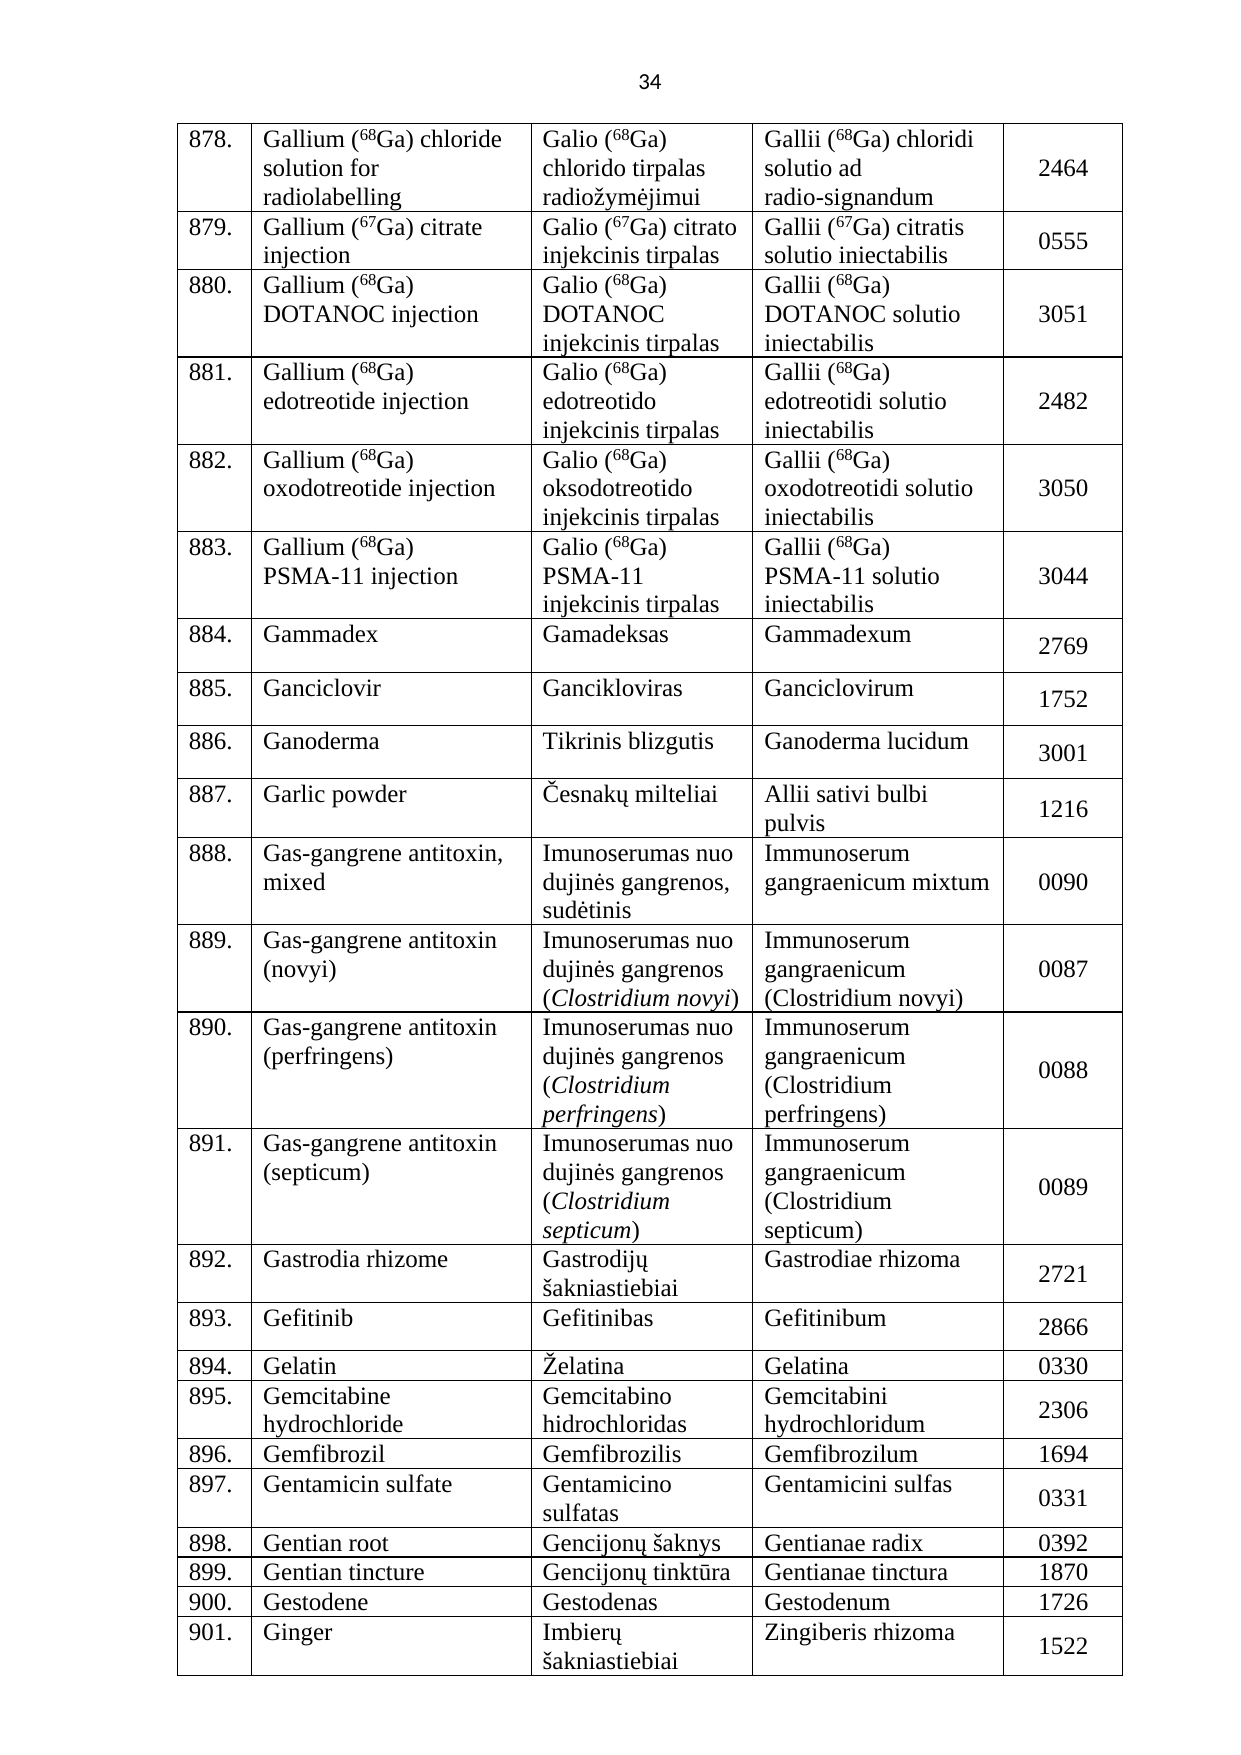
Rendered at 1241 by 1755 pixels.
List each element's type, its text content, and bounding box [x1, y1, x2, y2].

table_cell Gamadeksas [532, 619, 752, 672]
table_cell Gentamicini sulfas [753, 1469, 1003, 1527]
table_cell 2482 [1004, 358, 1122, 444]
table_cell Gammadexum [753, 619, 1003, 672]
table_cell Gemcitabino hidrochloridas [532, 1381, 752, 1438]
table_cell 3051 [1004, 270, 1122, 356]
table_cell 888. [178, 838, 251, 924]
table_cell 0392 [1004, 1528, 1122, 1556]
table_cell Ganciclovir [252, 673, 531, 725]
table_cell Gestodenum [753, 1587, 1003, 1616]
table_cell 0090 [1004, 838, 1122, 924]
table_cell Zingiberis rhizoma [753, 1617, 1003, 1674]
table_cell 1216 [1004, 779, 1122, 837]
table_cell Gallium (68Ga) PSMA‑11 injection [252, 532, 531, 618]
table_cell 901. [178, 1617, 251, 1674]
table_cell Imunoserumas nuo dujinės gangrenos, sudėtinis [532, 838, 752, 924]
table_cell 0087 [1004, 925, 1122, 1011]
table_cell 0555 [1004, 212, 1122, 269]
table_cell Gemcitabine hydrochloride [252, 1381, 531, 1438]
table_cell 900. [178, 1587, 251, 1616]
table_cell Imunoserumas nuo dujinės gangrenos (Clostridium perfringens) [532, 1013, 752, 1127]
table_cell 894. [178, 1351, 251, 1380]
table_cell Imunoserumas nuo dujinės gangrenos (Clostridium novyi) [532, 925, 752, 1011]
table_cell 3001 [1004, 726, 1122, 778]
table_cell Ginger [252, 1617, 531, 1674]
table_cell 0088 [1004, 1013, 1122, 1127]
table_cell 2769 [1004, 619, 1122, 672]
table_cell 891. [178, 1129, 251, 1243]
table_cell 1694 [1004, 1439, 1122, 1468]
table_cell Ganoderma [252, 726, 531, 778]
table_cell Gammadex [252, 619, 531, 672]
table_cell Tikrinis blizgutis [532, 726, 752, 778]
table_cell 898. [178, 1528, 251, 1556]
table_cell Galio (68Ga) edotreotido injekcinis tirpalas [532, 358, 752, 444]
table_cell Galio (67Ga) citrato injekcinis tirpalas [532, 212, 752, 269]
table_cell Gentamicino sulfatas [532, 1469, 752, 1527]
table_cell Gelatin [252, 1351, 531, 1380]
table_cell Gas‑gangrene antitoxin, mixed [252, 838, 531, 924]
table_cell Immunoserum gangraenicum (Clostridium novyi) [753, 925, 1003, 1011]
table_cell Gastrodia rhizome [252, 1245, 531, 1302]
table_cell 887. [178, 779, 251, 837]
table_cell Gastrodijų šakniastiebiai [532, 1245, 752, 1302]
table_cell Gentian root [252, 1528, 531, 1556]
table_cell Gallii (68Ga) edotreotidi solutio iniectabilis [753, 358, 1003, 444]
table_cell Gencijonų tinktūra [532, 1558, 752, 1586]
table_cell 893. [178, 1303, 251, 1350]
table_cell 885. [178, 673, 251, 725]
table_cell Gallium (68Ga) edotreotide injection [252, 358, 531, 444]
table_cell Gallii (68Ga) chloridi solutio ad radio‑signandum [753, 124, 1003, 211]
table_cell 886. [178, 726, 251, 778]
table_cell Immunoserum gangraenicum (Clostridium perfringens) [753, 1013, 1003, 1127]
table_cell 2866 [1004, 1303, 1122, 1350]
table_cell 3050 [1004, 445, 1122, 531]
table_cell 878. [178, 124, 251, 211]
table_cell 897. [178, 1469, 251, 1527]
table_cell Gemfibrozilum [753, 1439, 1003, 1468]
table_cell Gestodenas [532, 1587, 752, 1616]
table_cell 3044 [1004, 532, 1122, 618]
table_cell 880. [178, 270, 251, 356]
table_cell Gancikloviras [532, 673, 752, 725]
table_cell 1752 [1004, 673, 1122, 725]
table_cell Garlic powder [252, 779, 531, 837]
table_cell 890. [178, 1013, 251, 1127]
table_cell Gentianae tinctura [753, 1558, 1003, 1586]
table_cell Gas‑gangrene antitoxin (perfringens) [252, 1013, 531, 1127]
table_cell Gallii (68Ga) oxodotreotidi solutio iniectabilis [753, 445, 1003, 531]
table_cell Gefitinibum [753, 1303, 1003, 1350]
table_cell 895. [178, 1381, 251, 1438]
table_cell 1726 [1004, 1587, 1122, 1616]
table_cell Gallium (68Ga) chloride solution for radiolabelling [252, 124, 531, 211]
table_cell Immunoserum gangraenicum (Clostridium septicum) [753, 1129, 1003, 1243]
table_cell Gallii (68Ga) PSMA‑11 solutio iniectabilis [753, 532, 1003, 618]
table_cell 1522 [1004, 1617, 1122, 1674]
table_cell Immunoserum gangraenicum mixtum [753, 838, 1003, 924]
table_cell 0330 [1004, 1351, 1122, 1380]
table_cell Galio (68Ga) PSMA‑11 injekcinis tirpalas [532, 532, 752, 618]
table_cell 884. [178, 619, 251, 672]
table_cell Gallium (68Ga) oxodotreotide injection [252, 445, 531, 531]
table_cell 1870 [1004, 1558, 1122, 1586]
table_cell 881. [178, 358, 251, 444]
table_cell 2464 [1004, 124, 1122, 211]
table_cell Galio (68Ga) chlorido tirpalas radiožymėjimui [532, 124, 752, 211]
table_cell Galio (68Ga) oksodotreotido injekcinis tirpalas [532, 445, 752, 531]
table_cell 0089 [1004, 1129, 1122, 1243]
table_cell Gemfibrozilis [532, 1439, 752, 1468]
table_cell Želatina [532, 1351, 752, 1380]
table_cell 2721 [1004, 1245, 1122, 1302]
table_cell Allii sativi bulbi pulvis [753, 779, 1003, 837]
table_cell Gentamicin sulfate [252, 1469, 531, 1527]
table_cell Imbierų šakniastiebiai [532, 1617, 752, 1674]
table_cell 0331 [1004, 1469, 1122, 1527]
table_cell Gastrodiae rhizoma [753, 1245, 1003, 1302]
table_cell Gencijonų šaknys [532, 1528, 752, 1556]
table_cell 889. [178, 925, 251, 1011]
table_cell 879. [178, 212, 251, 269]
table_cell Gemfibrozil [252, 1439, 531, 1468]
table_cell 882. [178, 445, 251, 531]
table_cell Ganciclovirum [753, 673, 1003, 725]
table_cell 883. [178, 532, 251, 618]
table_cell 896. [178, 1439, 251, 1468]
table_cell Gefitinibas [532, 1303, 752, 1350]
table_cell Gemcitabini hydrochloridum [753, 1381, 1003, 1438]
table_cell Ganoderma lucidum [753, 726, 1003, 778]
table_cell Gallium (68Ga) DOTANOC injection [252, 270, 531, 356]
table_cell Gas‑gangrene antitoxin (septicum) [252, 1129, 531, 1243]
table_cell Gentian tincture [252, 1558, 531, 1586]
table_cell 892. [178, 1245, 251, 1302]
table_cell 2306 [1004, 1381, 1122, 1438]
table_cell Imunoserumas nuo dujinės gangrenos (Clostridium septicum) [532, 1129, 752, 1243]
table_cell Gallii (67Ga) citratis solutio iniectabilis [753, 212, 1003, 269]
table_cell Gelatina [753, 1351, 1003, 1380]
table_cell Galio (68Ga) DOTANOC injekcinis tirpalas [532, 270, 752, 356]
table_cell Gas‑gangrene antitoxin (novyi) [252, 925, 531, 1011]
table_cell Gestodene [252, 1587, 531, 1616]
table_cell Gefitinib [252, 1303, 531, 1350]
table_cell 899. [178, 1558, 251, 1586]
table_cell Česnakų milteliai [532, 779, 752, 837]
table_cell Gallium (67Ga) citrate injection [252, 212, 531, 269]
table_cell Gentianae radix [753, 1528, 1003, 1556]
table_cell Gallii (68Ga) DOTANOC solutio iniectabilis [753, 270, 1003, 356]
